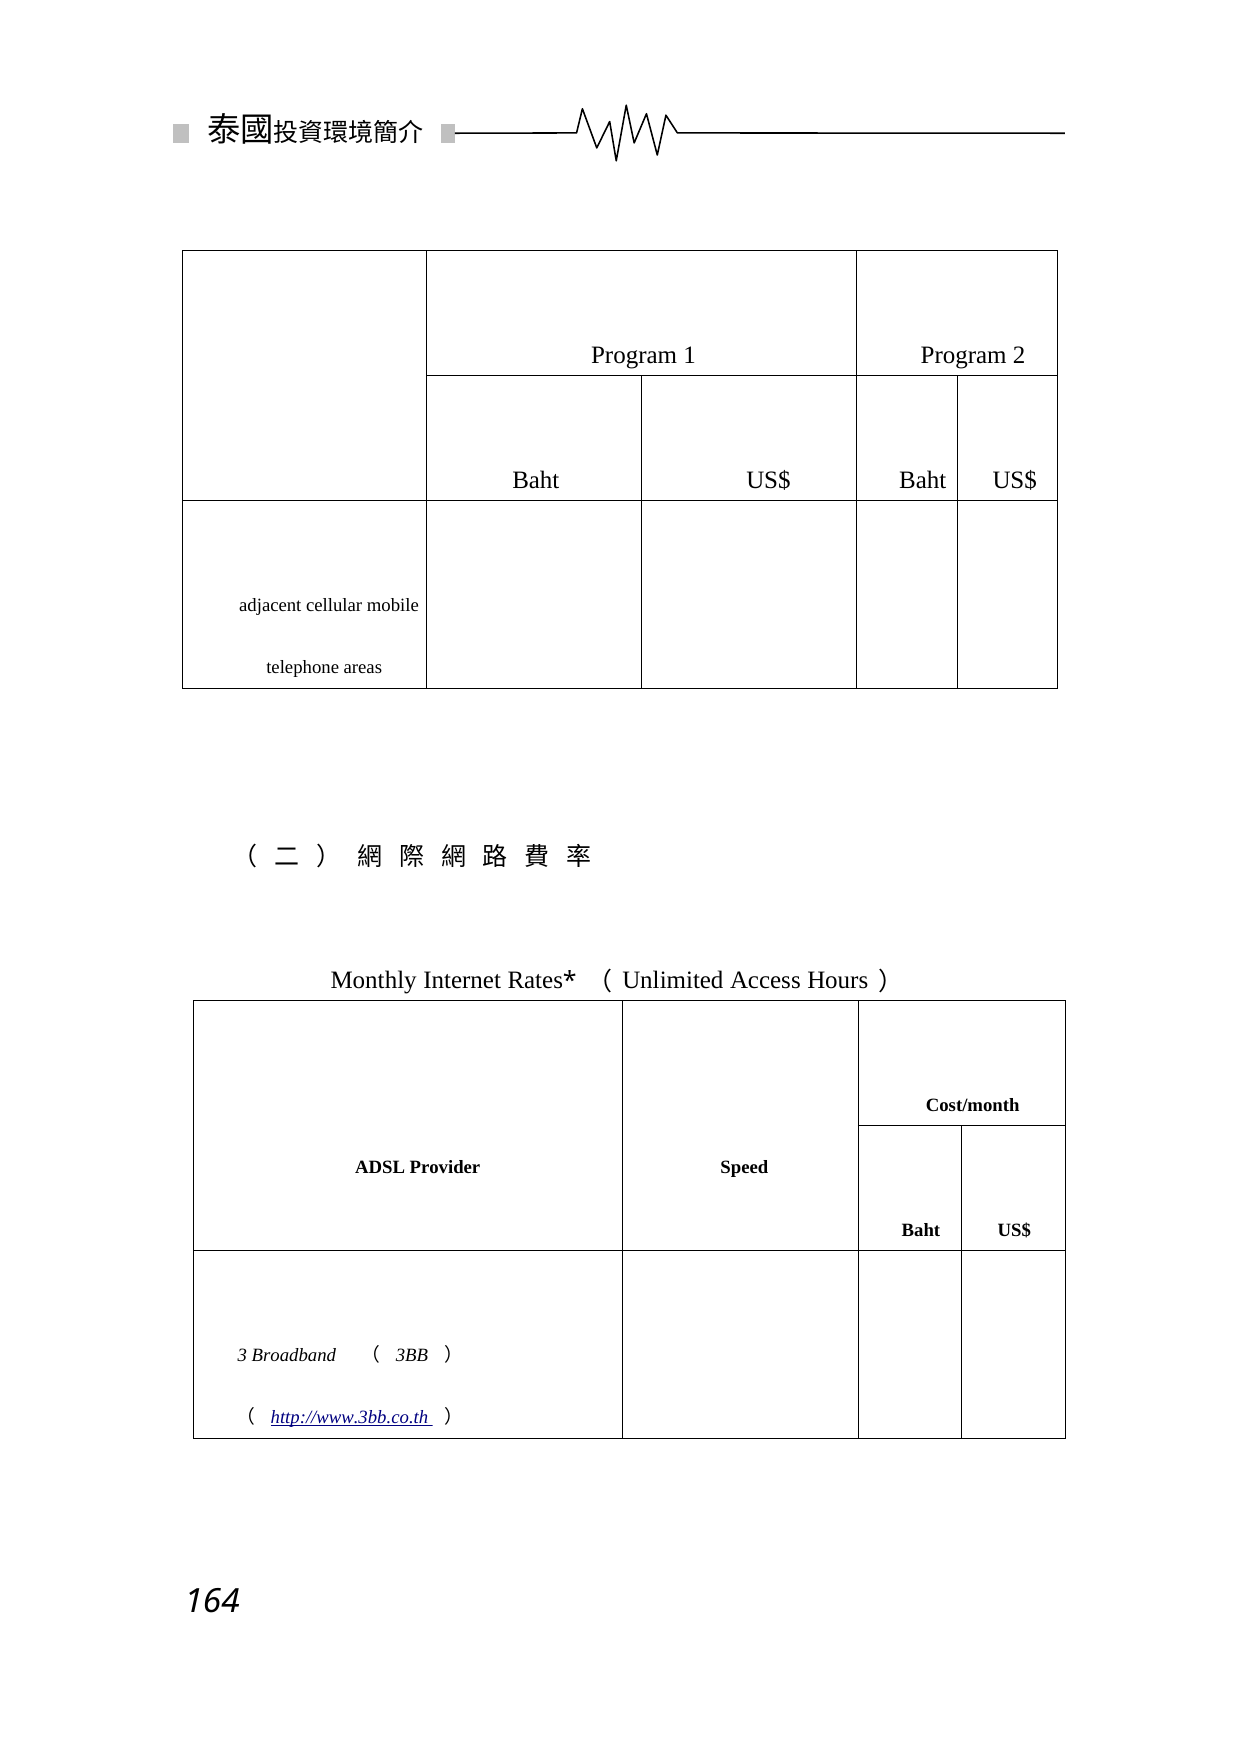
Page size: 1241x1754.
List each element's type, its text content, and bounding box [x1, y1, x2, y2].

table_header Program 2 [857, 251, 1057, 375]
table_header Program 1 [427, 251, 856, 375]
table_header Speed [623, 1001, 858, 1250]
table_cell adjacent cellular mobile telephone areas [183, 501, 426, 688]
table_cell [427, 501, 641, 688]
table_cell US$ [642, 376, 856, 500]
table_cell Baht [427, 376, 641, 500]
text Monthly Internet Rates*（Unlimited Access Hours） [183, 938, 1058, 1000]
table_header ADSL Provider [194, 1001, 622, 1250]
table_cell [623, 1251, 858, 1438]
table_cell [958, 501, 1057, 688]
table_cell Baht [857, 376, 957, 500]
text （二）網際網路費率 [207, 813, 1058, 875]
table_cell Baht [859, 1126, 961, 1250]
table_cell [857, 501, 957, 688]
table_cell US$ [958, 376, 1057, 500]
table_header Cost/month [859, 1001, 1065, 1125]
table_cell US$ [962, 1126, 1065, 1250]
table_cell [962, 1251, 1065, 1438]
table_cell 3 Broadband（3BB）（http://www.3bb.co.th） [194, 1251, 622, 1438]
table_header [183, 251, 426, 500]
table_cell [642, 501, 856, 688]
table_cell [859, 1251, 961, 1438]
